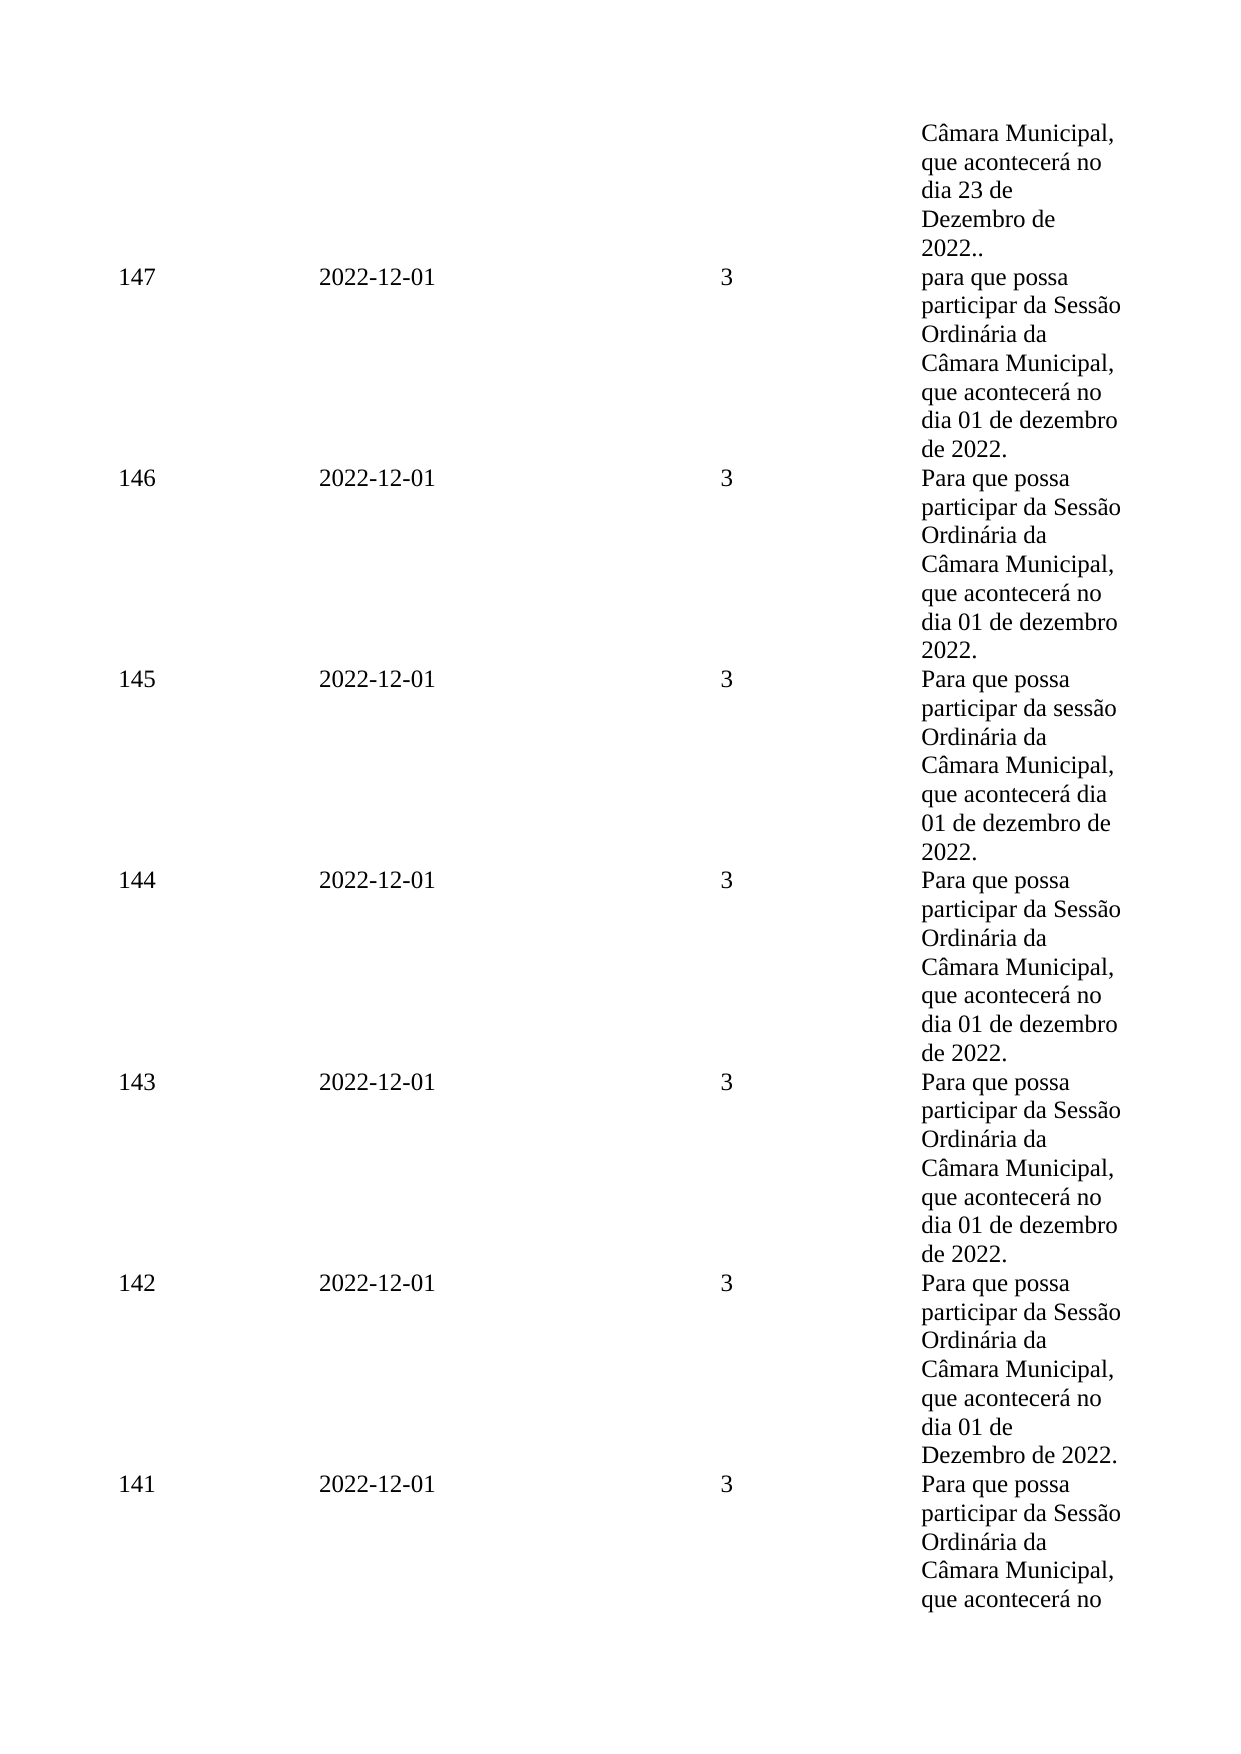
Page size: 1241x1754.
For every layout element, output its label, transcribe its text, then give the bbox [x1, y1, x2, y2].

table_cell Para que possa participar da Sessão Ordinária da Câmara Municipal, que acontecerá no dia 01 de Dezembro de 2022. [921, 1268, 1122, 1469]
table_cell 3 [720, 463, 921, 664]
table_cell 3 [720, 664, 921, 866]
table_cell 2022-12-01 [319, 866, 519, 1067]
table_cell 2022-12-01 [319, 664, 519, 866]
table_cell 2022-12-01 [319, 262, 519, 463]
table_cell [520, 1469, 720, 1613]
table_cell 3 [720, 262, 921, 463]
table_cell 142 [118, 1268, 319, 1469]
table_cell 144 [118, 866, 319, 1067]
table_cell Para que possa participar da Sessão Ordinária da Câmara Municipal, que acontecerá no dia 01 de dezembro de 2022. [921, 866, 1122, 1067]
table_cell [520, 1067, 720, 1268]
table_cell [520, 1268, 720, 1469]
table_cell [520, 463, 720, 664]
table_cell 3 [720, 1268, 921, 1469]
table_cell Para que possa participar da Sessão Ordinária da Câmara Municipal, que acontecerá no [921, 1469, 1122, 1613]
table_cell [319, 118, 519, 262]
table_cell 143 [118, 1067, 319, 1268]
table_cell 3 [720, 1067, 921, 1268]
table_cell 2022-12-01 [319, 1469, 519, 1613]
table_cell 2022-12-01 [319, 1067, 519, 1268]
table_cell Câmara Municipal, que acontecerá no dia 23 de Dezembro de 2022.. [921, 118, 1122, 262]
table_cell [520, 118, 720, 262]
table_cell [520, 262, 720, 463]
table_cell 146 [118, 463, 319, 664]
table_cell 2022-12-01 [319, 463, 519, 664]
table_cell 141 [118, 1469, 319, 1613]
table_cell 3 [720, 866, 921, 1067]
table_cell [118, 118, 319, 262]
table_cell Para que possa participar da sessão Ordinária da Câmara Municipal, que acontecerá dia 01 de dezembro de 2022. [921, 664, 1122, 866]
table_cell [520, 664, 720, 866]
table_cell 147 [118, 262, 319, 463]
table_cell [520, 866, 720, 1067]
table_cell 145 [118, 664, 319, 866]
table_cell Para que possa participar da Sessão Ordinária da Câmara Municipal, que acontecerá no dia 01 de dezembro de 2022. [921, 1067, 1122, 1268]
table_cell [720, 118, 921, 262]
table_cell 2022-12-01 [319, 1268, 519, 1469]
table_cell Para que possa participar da Sessão Ordinária da Câmara Municipal, que acontecerá no dia 01 de dezembro 2022. [921, 463, 1122, 664]
table_cell 3 [720, 1469, 921, 1613]
table_cell para que possa participar da Sessão Ordinária da Câmara Municipal, que acontecerá no dia 01 de dezembro de 2022. [921, 262, 1122, 463]
